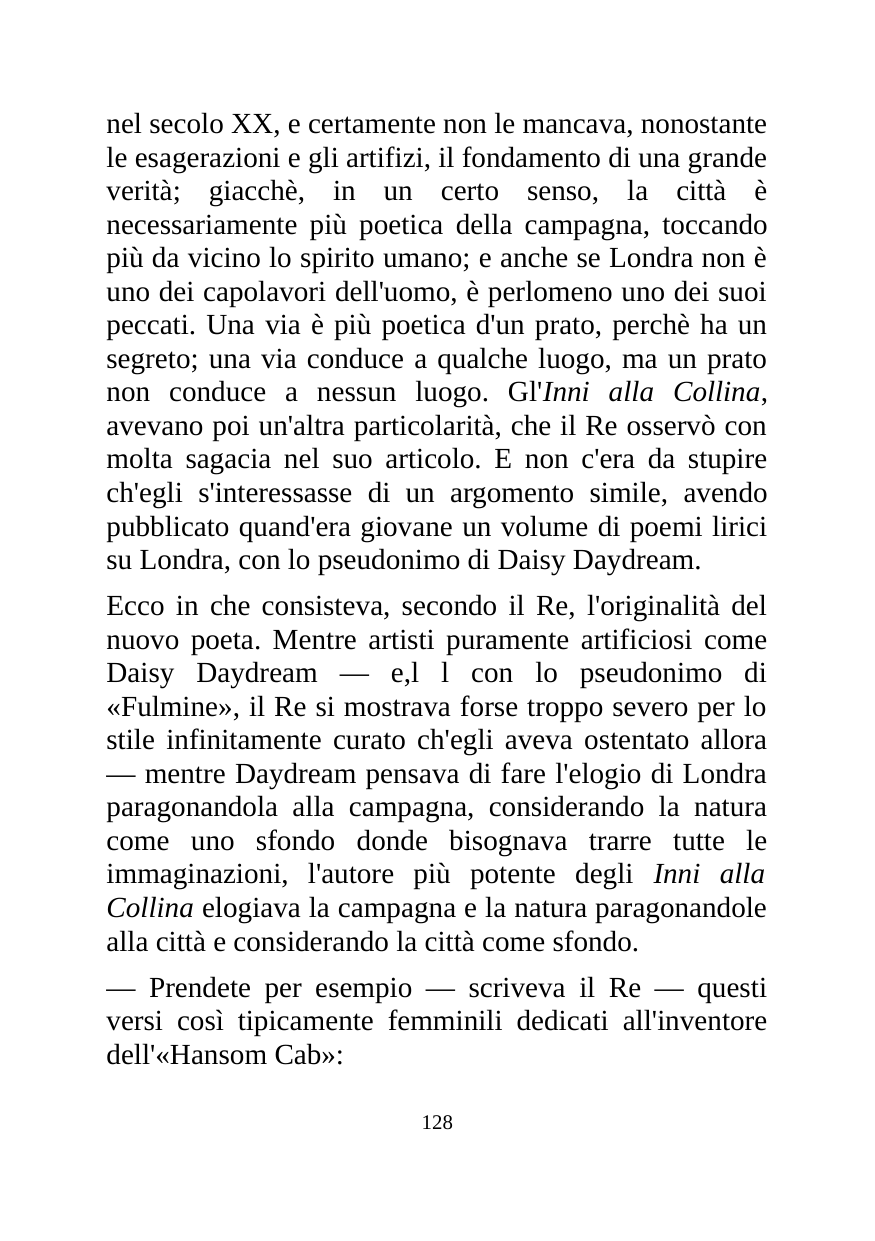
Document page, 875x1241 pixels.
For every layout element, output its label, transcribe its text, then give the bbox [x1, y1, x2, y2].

text — Prendete per esempio — scriveva il Re — questi versi così tipicamente femminili dedicati all'inventore dell'«Hansom Cab»: [106, 970, 768, 1070]
text nel secolo XX, e certamente non le mancava, nonostante le esagerazioni e gli artifizi, il fondamento di una grande verità; giacchè, in un certo senso, la città è necessariamente più poetica della campagna, toccando più da vicino lo spirito umano; e anche se Londra non è uno dei capolavori dell'uomo, è perlomeno uno dei suoi peccati. Una via è più poetica d'un prato, perchè ha un segreto; una via conduce a qualche luogo, ma un prato non conduce a nessun luogo. Gl'Inni alla Collina, avevano poi un'altra particolarità, che il Re osservò con molta sagacia nel suo articolo. E non c'era da stupire ch'egli s'interessasse di un argomento simile, avendo pubblicato quand'era giovane un volume di poemi lirici su Londra, con lo pseudonimo di Daisy Daydream. [106, 106, 768, 576]
text Ecco in che consisteva, secondo il Re, l'originalità del nuovo poeta. Mentre artisti puramente artificiosi come Daisy Daydream — e,l l con lo pseudonimo di «Fulmine», il Re si mostrava forse troppo severo per lo stile infinitamente curato ch'egli aveva ostentato allora — mentre Daydream pensava di fare l'elogio di Londra paragonandola alla campagna, considerando la natura come uno sfondo donde bisognava trarre tutte le immaginazioni, l'autore più potente degli Inni alla Collina elogiava la campagna e la natura paragonandole alla città e considerando la città come sfondo. [106, 588, 768, 957]
